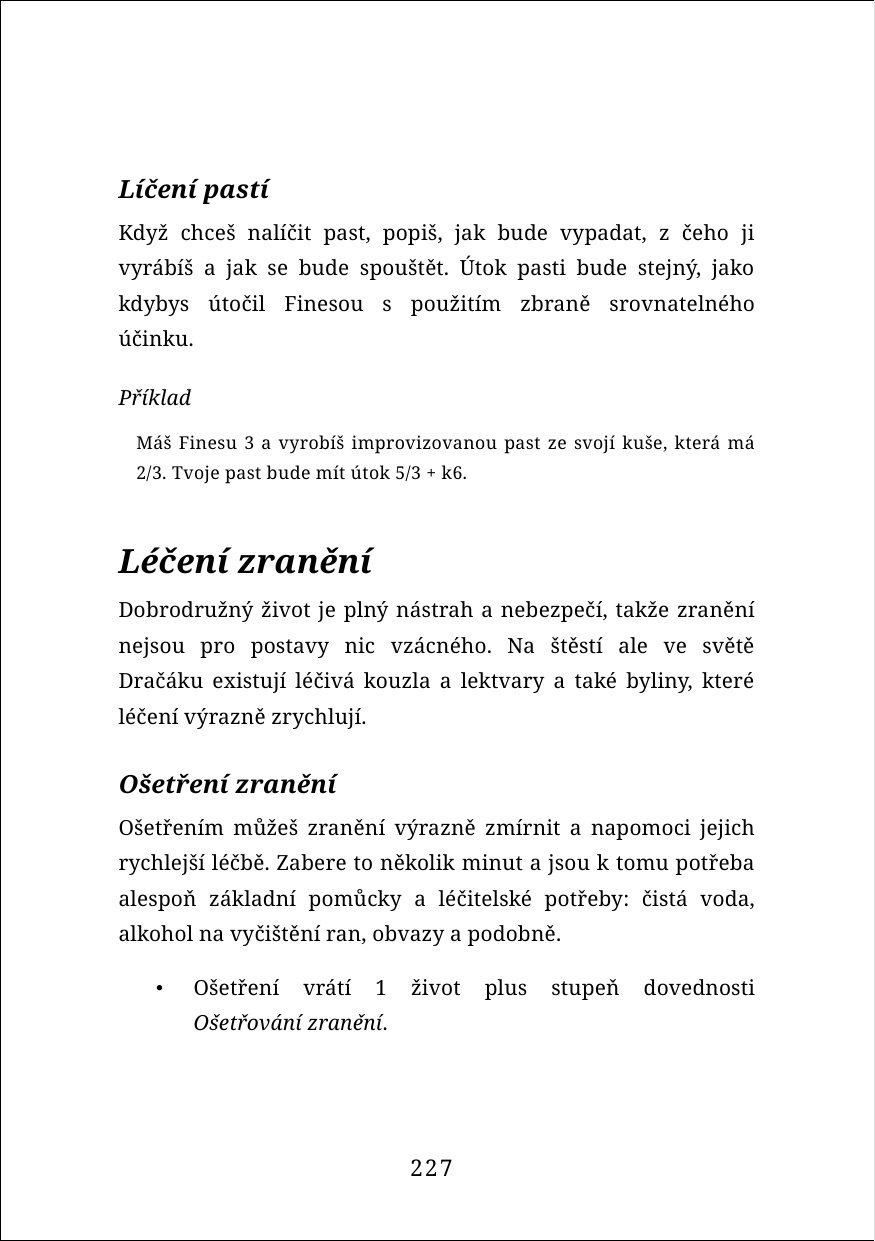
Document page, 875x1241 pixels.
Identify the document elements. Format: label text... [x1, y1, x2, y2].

subtitle Léčení zranění [118, 538, 756, 584]
text Máš Finesu 3 a vyrobíš improvizovanou past ze svojí kuše, která má 2/3. Tvoje past bude mít útok 5/3 + k6. [136, 431, 756, 485]
text Dobrodružný život je plný nástrah a nebezpečí, takže zranění nejsou pro postavy nic vzácného. Na štěstí ale ve světě Dračáku existují léčivá kouzla a lektvary a také byliny, které léčení výrazně zrychlují. [118, 596, 756, 731]
subtitle Líčení pastí [118, 172, 756, 206]
text Příklad [118, 383, 756, 412]
subtitle Ošetření zranění [118, 767, 756, 801]
text Ošetřením můžeš zranění výrazně zmírnit a napomoci jejich rychlejší léčbě. Zabere to několik minut a jsou k tomu potřeba alespoň základní pomůcky a léčitelské potřeby: čistá voda, alkohol na vyčištění ran, obvazy a podobně. [118, 813, 756, 948]
list Ošetření vrátí 1 život plus stupeň dovednosti Ošetřování zranění. [156, 973, 756, 1037]
text Když chceš nalíčit past, popiš, jak bude vypadat, z čeho ji vyrábíš a jak se bude spouštět. Útok pasti bude stejný, jako kdybys útočil Finesou s použitím zbraně srovnatelného účinku. [118, 218, 756, 353]
